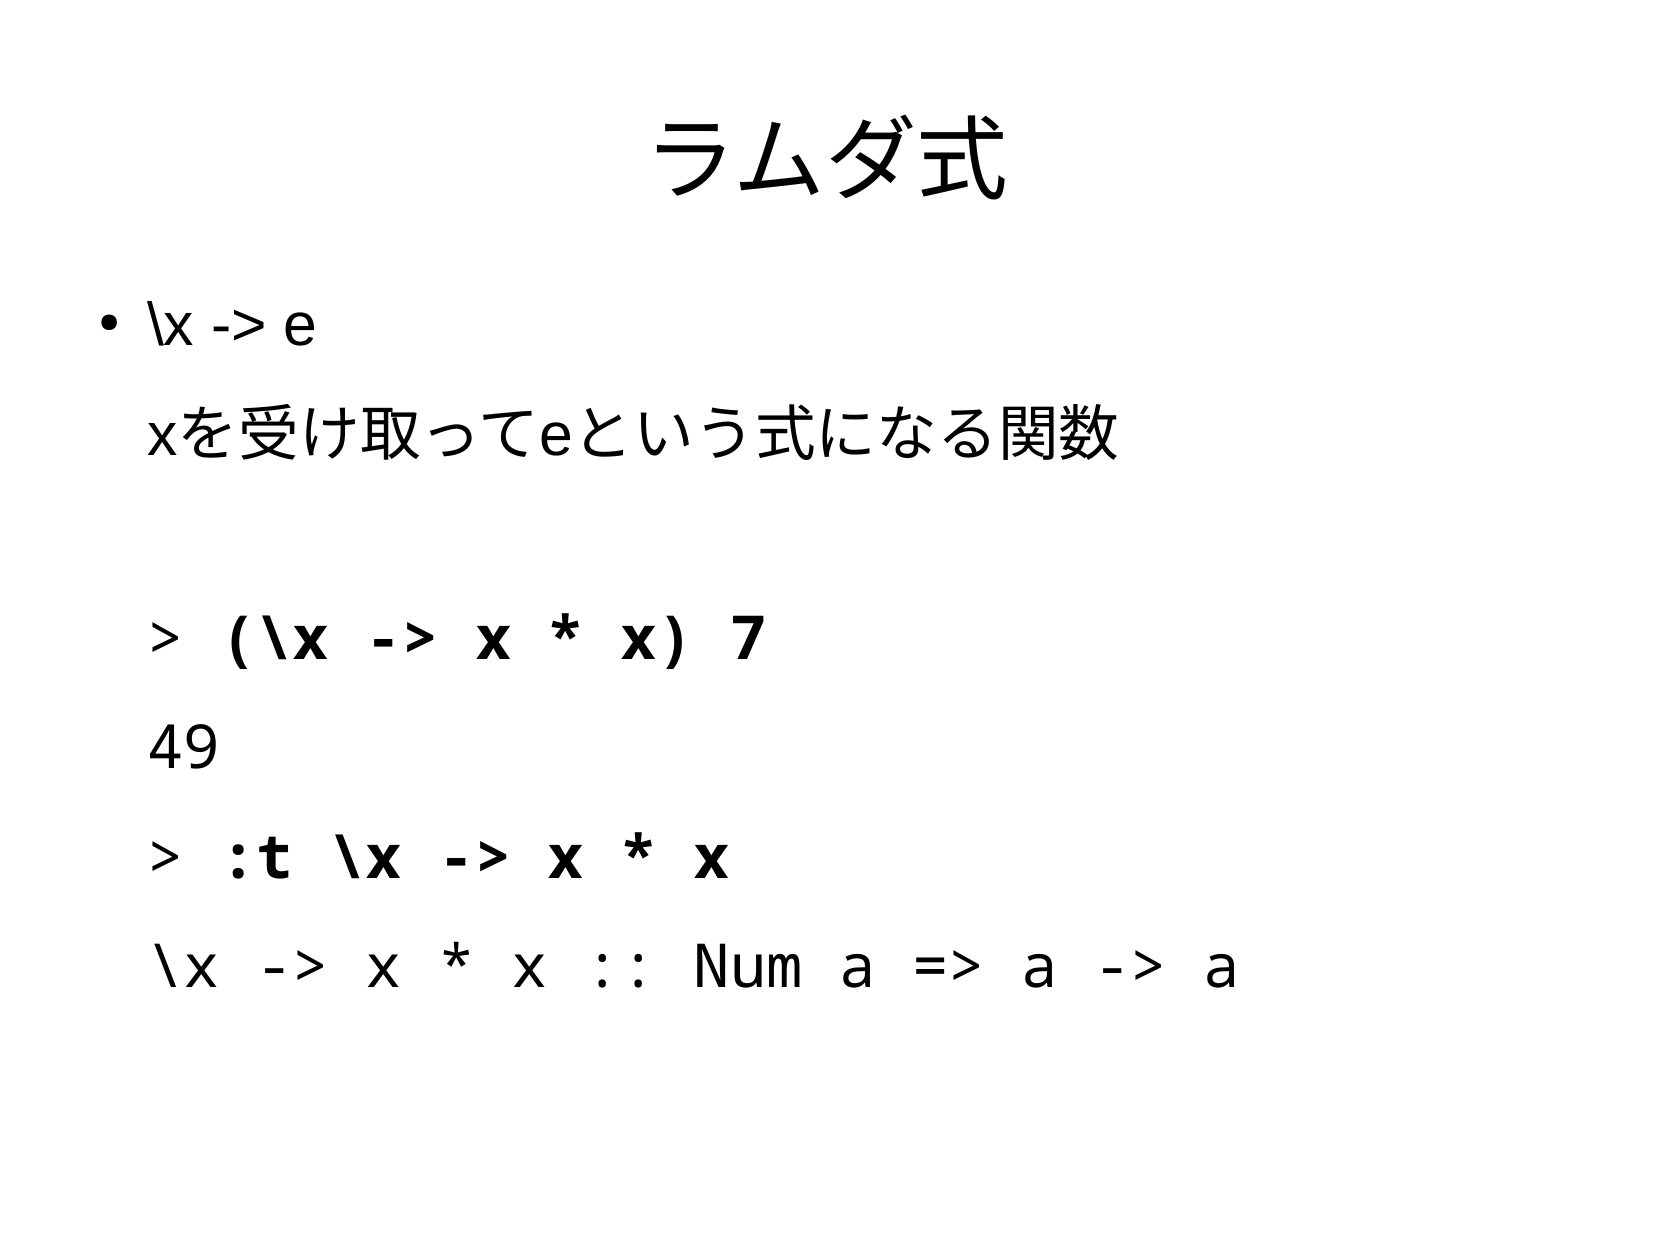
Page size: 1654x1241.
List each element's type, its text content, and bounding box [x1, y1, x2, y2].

title ラムダ式 [82, 49, 1571, 257]
list \x -> e xを受け取ってeという式になる関数 > (\x -> x * x) 7 49 > :t \x -> x * x \x -> x * x :: Num a => a -> a [82, 290, 1571, 1010]
